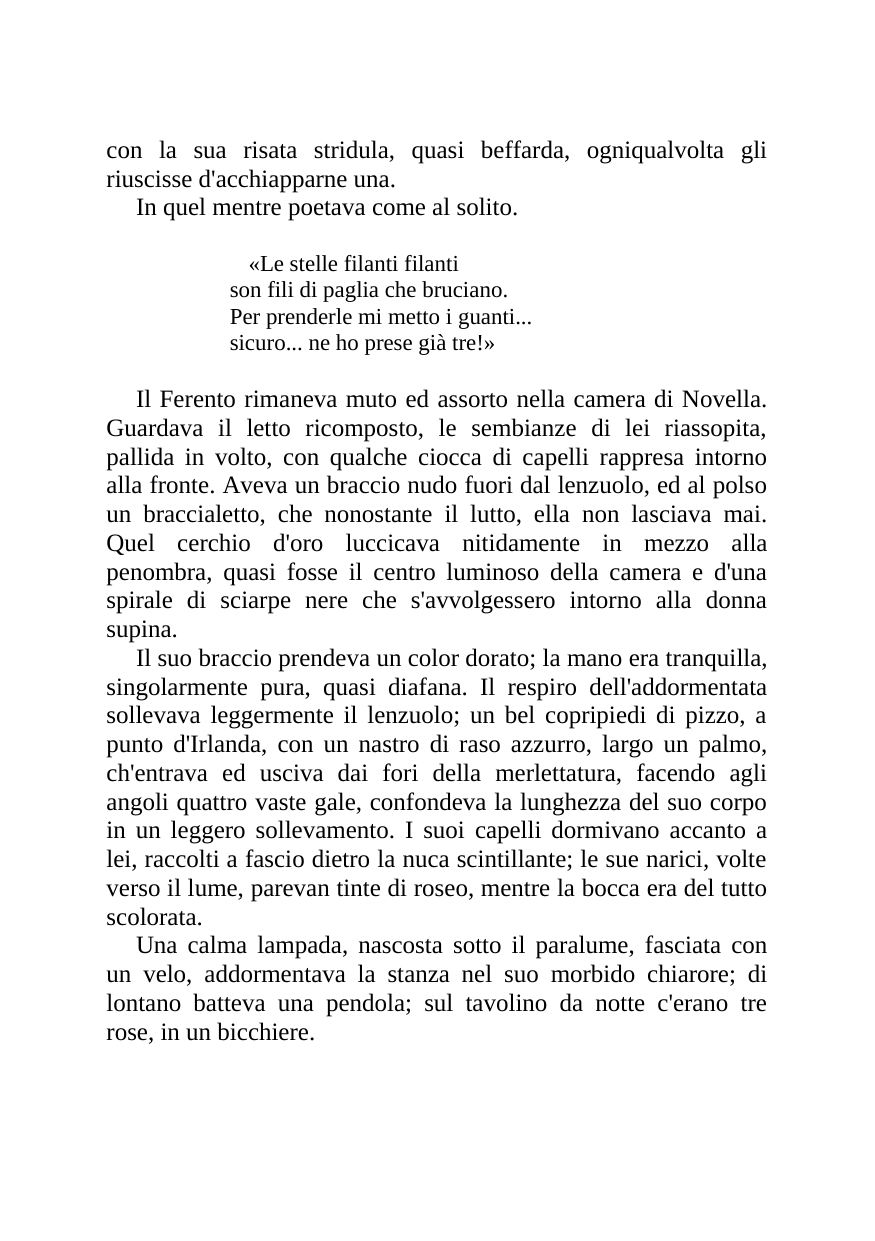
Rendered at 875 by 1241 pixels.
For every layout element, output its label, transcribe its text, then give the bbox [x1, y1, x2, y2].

text con la sua risata stridula, quasi beffarda, ogniqualvolta gli riuscisse d'acchiapparne una. [106, 135, 768, 192]
text «Le stelle filanti filanti [219, 250, 768, 276]
text Una calma lampada, nascosta sotto il paralume, fasciata con un velo, addormentava la stanza nel suo morbido chiarore; di lontano batteva una pendola; sul tavolino da notte c'erano tre rose, in un bicchiere. [106, 930, 768, 1045]
text Il Ferento rimaneva muto ed assorto nella camera di Novella. Guardava il letto ricomposto, le sembianze di lei riassopita, pallida in volto, con qualche ciocca di capelli rappresa intorno alla fronte. Aveva un braccio nudo fuori dal lenzuolo, ed al polso un braccialetto, che nonostante il lutto, ella non lasciava mai. Quel cerchio d'oro luccicava nitidamente in mezzo alla penombra, quasi fosse il centro luminoso della camera e d'una spirale di sciarpe nere che s'avvolgessero intorno alla donna supina. [106, 384, 768, 643]
text Per prenderle mi metto i guanti... [200, 303, 768, 329]
text Il suo braccio prendeva un color dorato; la mano era tranquilla, singolarmente pura, quasi diafana. Il respiro dell'addormentata sollevava leggermente il lenzuolo; un bel copripiedi di pizzo, a punto d'Irlanda, con un nastro di raso azzurro, largo un palmo, ch'entrava ed usciva dai fori della merlettatura, facendo agli angoli quattro vaste gale, confondeva la lunghezza del suo corpo in un leggero sollevamento. I suoi capelli dormivano accanto a lei, raccolti a fascio dietro la nuca scintillante; le sue narici, volte verso il lume, parevan tinte di roseo, mentre la bocca era del tutto scolorata. [106, 643, 768, 930]
text sicuro... ne ho prese già tre!» [200, 329, 768, 355]
text In quel mentre poetava come al solito. [106, 192, 768, 221]
text son fili di paglia che bruciano. [200, 276, 768, 303]
